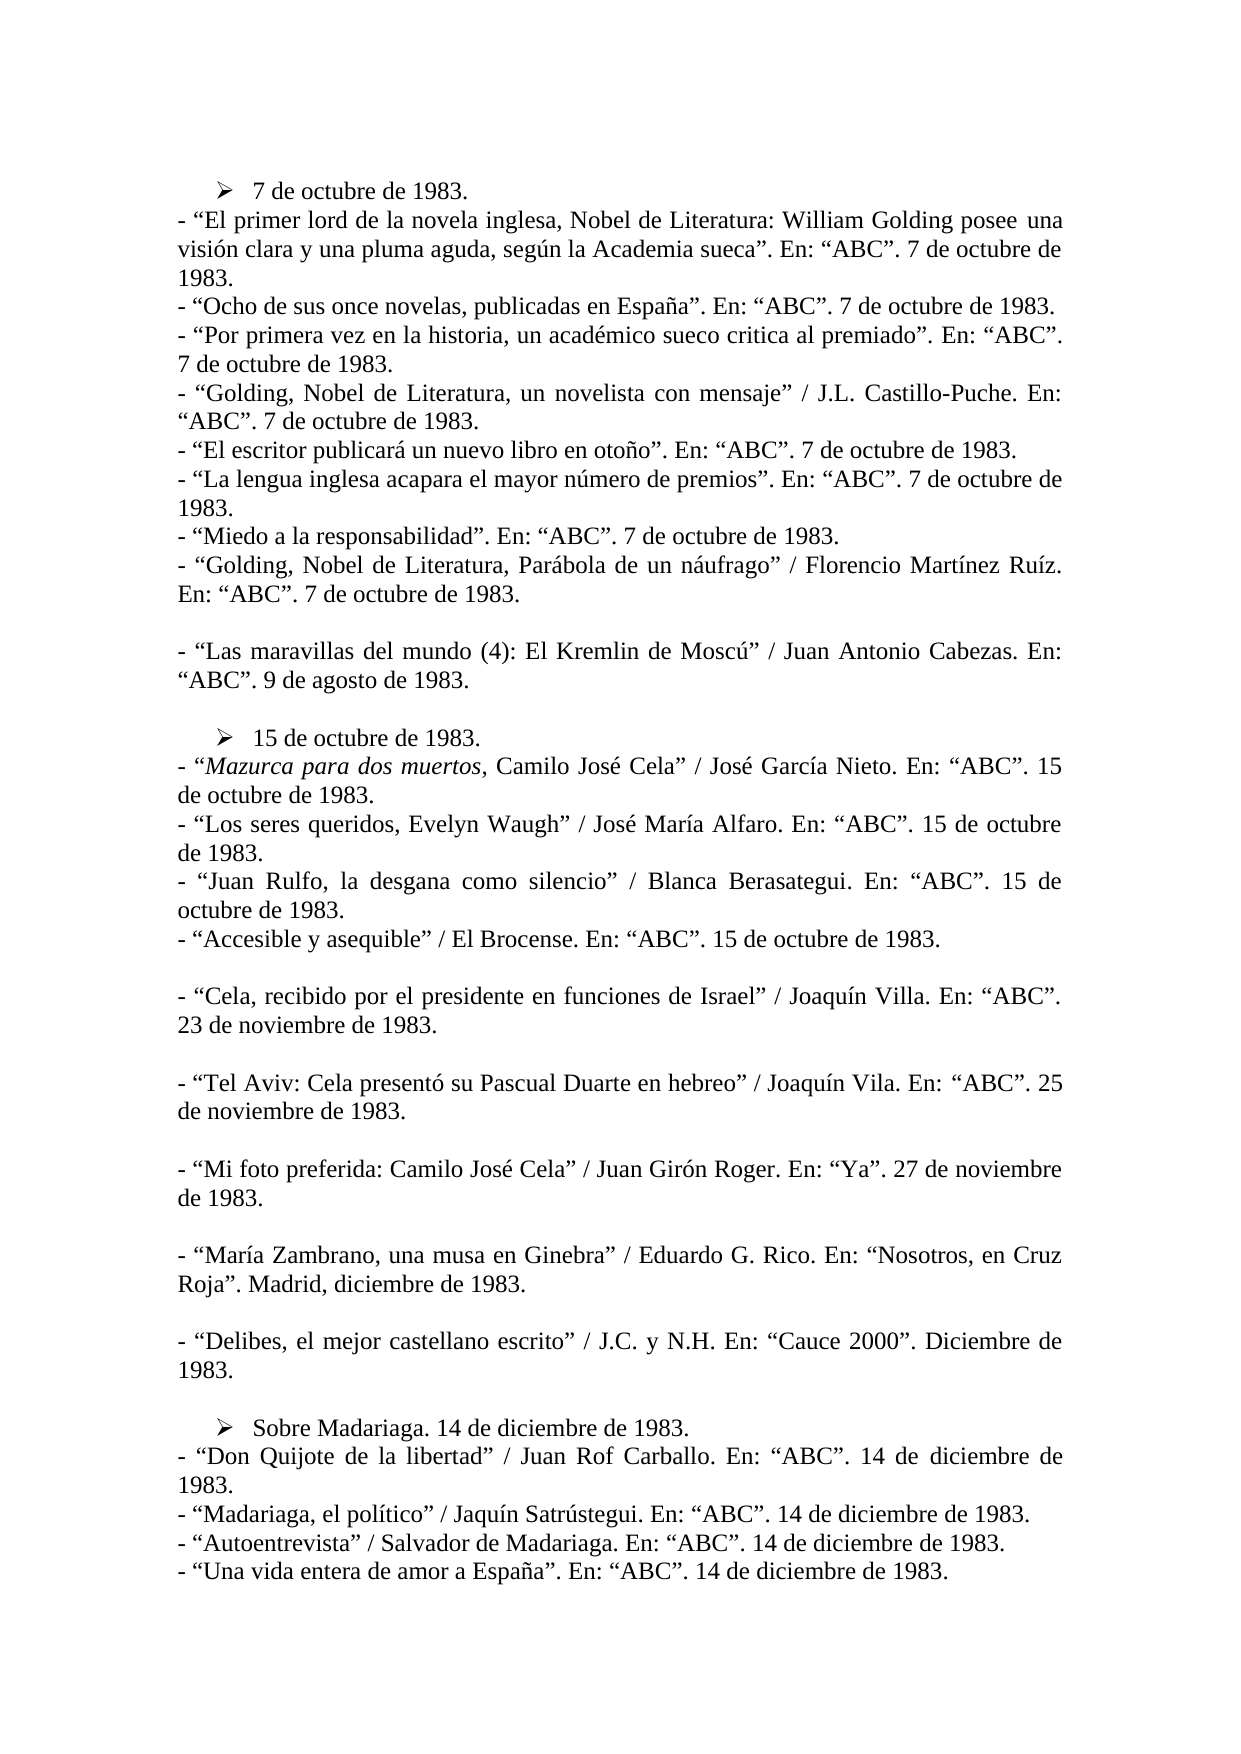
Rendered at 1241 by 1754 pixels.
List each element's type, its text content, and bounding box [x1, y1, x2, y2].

text - “Autoentrevista” / Salvador de Madariaga. En: “ABC”. 14 de diciembre de 1983. [177, 1528, 1063, 1556]
text - “Golding, Nobel de Literatura, Parábola de un náufrago” / Florencio Martínez Ruíz. En: “ABC”. 7 de octubre de 1983. [177, 550, 1063, 608]
text - “Mi foto preferida: Camilo José Cela” / Juan Girón Roger. En: “Ya”. 27 de noviembre de 1983. [177, 1154, 1063, 1211]
text - “Juan Rulfo, la desgana como silencio” / Blanca Berasategui. En: “ABC”. 15 de octubre de 1983. [177, 866, 1063, 924]
text - “Cela, recibido por el presidente en funciones de Israel” / Joaquín Villa. En: “ABC”. 23 de noviembre de 1983. [177, 981, 1063, 1039]
text - “María Zambrano, una musa en Ginebra” / Eduardo G. Rico. En: “Nosotros, en Cruz Roja”. Madrid, diciembre de 1983. [177, 1240, 1063, 1298]
text - “Delibes, el mejor castellano escrito” / J.C. y N.H. En: “Cauce 2000”. Diciembre de 1983. [177, 1326, 1063, 1384]
list 15 de octubre de 1983. [215, 723, 1063, 751]
text - “Don Quijote de la libertad” / Juan Rof Carballo. En: “ABC”. 14 de diciembre de 1983. [177, 1441, 1063, 1499]
text - “Por primera vez en la historia, un académico sueco critica al premiado”. En: “ABC”. 7 de octubre de 1983. [177, 320, 1063, 378]
text - “El primer lord de la novela inglesa, Nobel de Literatura: William Golding posee una visión clara y una pluma aguda, según la Academia sueca”. En: “ABC”. 7 de octubre de 1983. [177, 205, 1063, 291]
list Sobre Madariaga. 14 de diciembre de 1983. [215, 1413, 1063, 1441]
text - “La lengua inglesa acapara el mayor número de premios”. En: “ABC”. 7 de octubre de 1983. [177, 464, 1063, 521]
text - “El escritor publicará un nuevo libro en otoño”. En: “ABC”. 7 de octubre de 1983. [177, 435, 1063, 464]
list 7 de octubre de 1983. [215, 176, 1063, 205]
text - “Miedo a la responsabilidad”. En: “ABC”. 7 de octubre de 1983. [177, 521, 1063, 550]
text - “Mazurca para dos muertos, Camilo José Cela” / José García Nieto. En: “ABC”. 15 de octubre de 1983. [177, 751, 1063, 809]
text - “Una vida entera de amor a España”. En: “ABC”. 14 de diciembre de 1983. [177, 1556, 1063, 1585]
text - “Tel Aviv: Cela presentó su Pascual Duarte en hebreo” / Joaquín Vila. En: “ABC”. 25 de noviembre de 1983. [177, 1068, 1063, 1125]
text - “Los seres queridos, Evelyn Waugh” / José María Alfaro. En: “ABC”. 15 de octubre de 1983. [177, 809, 1063, 866]
text - “Golding, Nobel de Literatura, un novelista con mensaje” / J.L. Castillo-Puche. En: “ABC”. 7 de octubre de 1983. [177, 378, 1063, 435]
text - “Las maravillas del mundo (4): El Kremlin de Moscú” / Juan Antonio Cabezas. En: “ABC”. 9 de agosto de 1983. [177, 636, 1063, 694]
text - “Ocho de sus once novelas, publicadas en España”. En: “ABC”. 7 de octubre de 1983. [177, 291, 1063, 320]
text - “Madariaga, el político” / Jaquín Satrústegui. En: “ABC”. 14 de diciembre de 1983. [177, 1499, 1063, 1528]
text - “Accesible y asequible” / El Brocense. En: “ABC”. 15 de octubre de 1983. [177, 924, 1063, 953]
